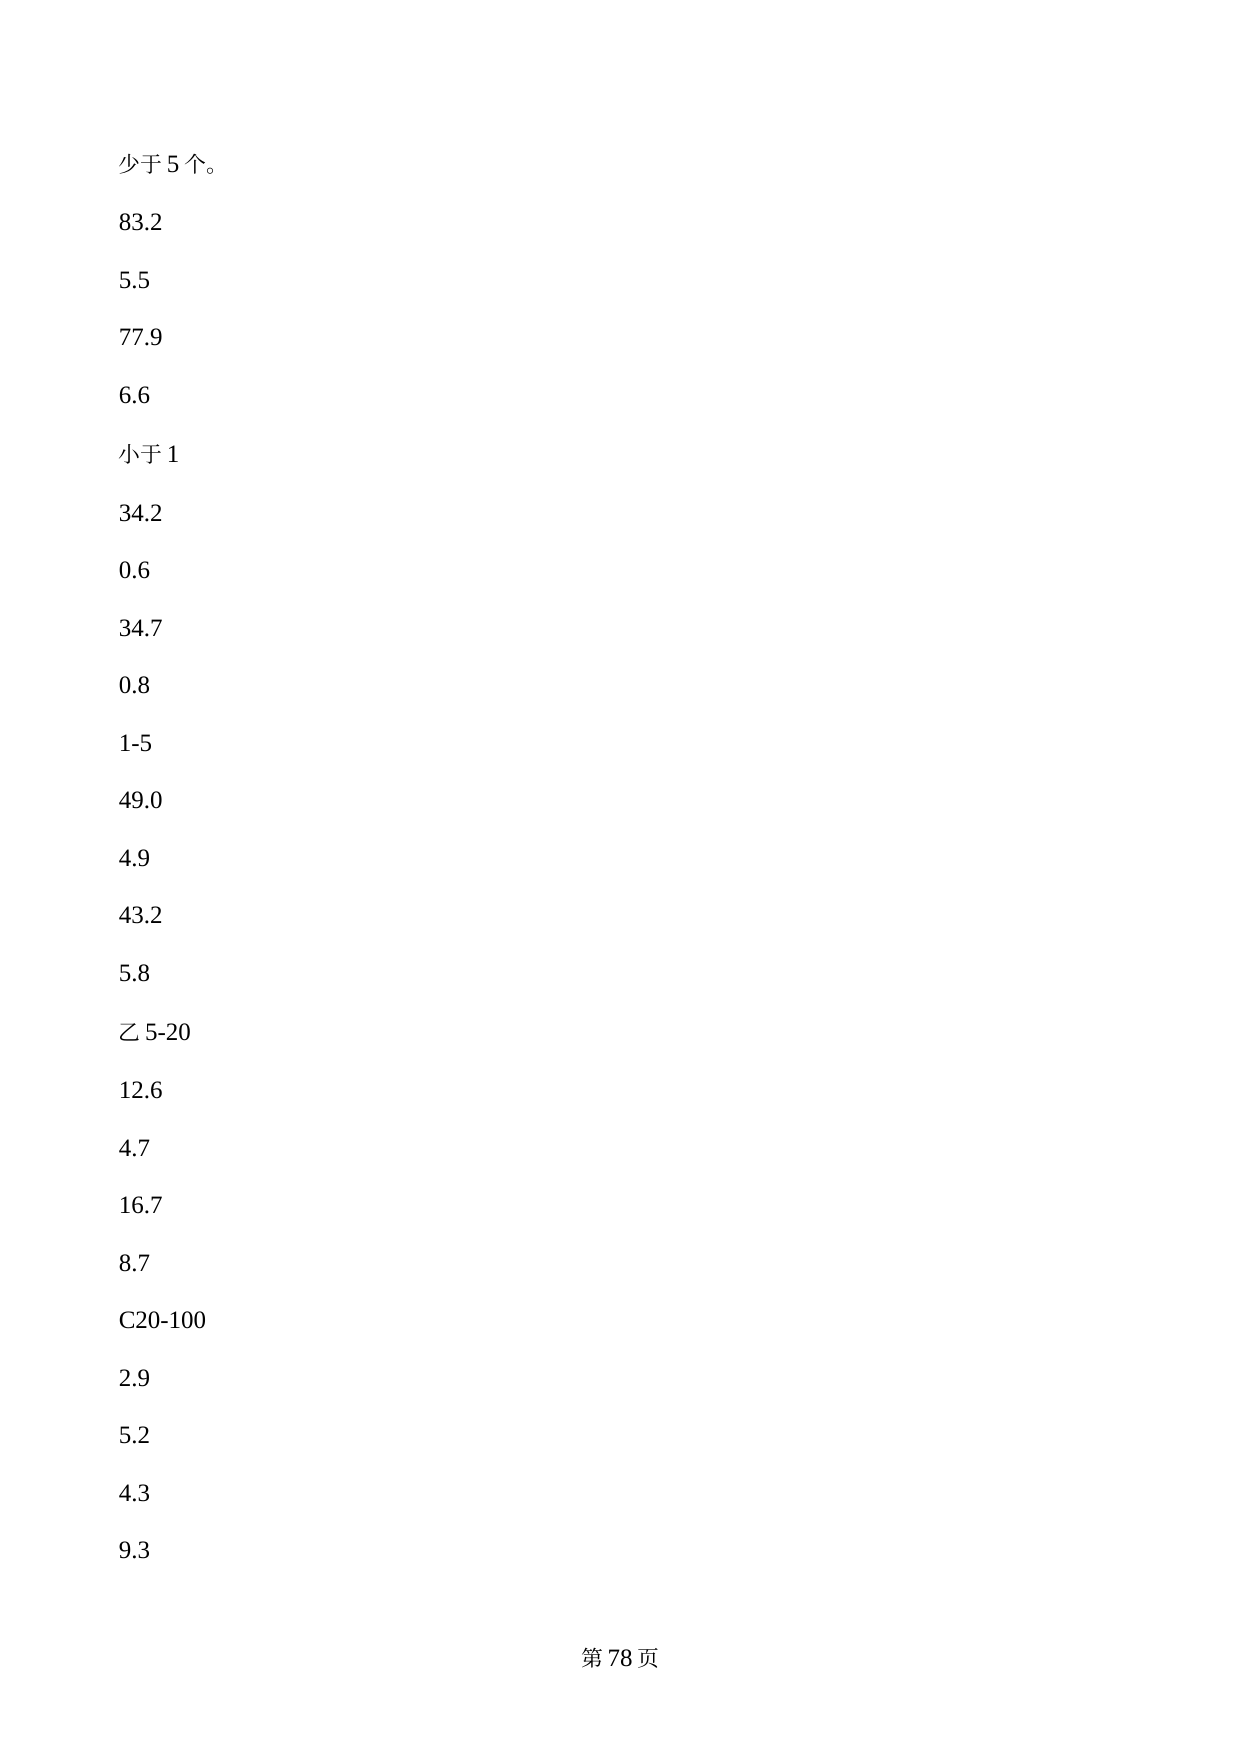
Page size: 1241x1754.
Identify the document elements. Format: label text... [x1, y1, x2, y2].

text 43.2 [118, 900, 1122, 929]
text 0.6 [118, 555, 1122, 584]
text 12.6 [118, 1075, 1122, 1104]
text 49.0 [118, 785, 1122, 814]
text 5.2 [118, 1420, 1122, 1449]
text 5.8 [118, 958, 1122, 986]
text 34.2 [118, 498, 1122, 526]
text 16.7 [118, 1190, 1122, 1219]
text 小于1 [118, 437, 1122, 469]
text 83.2 [118, 207, 1122, 236]
text 0.8 [118, 670, 1122, 699]
text C20-100 [118, 1305, 1122, 1334]
text 4.9 [118, 843, 1122, 871]
text 34.7 [118, 613, 1122, 641]
text 2.9 [118, 1363, 1122, 1392]
text 6.6 [118, 380, 1122, 409]
text 4.7 [118, 1133, 1122, 1162]
text 77.9 [118, 322, 1122, 351]
text 8.7 [118, 1248, 1122, 1277]
text 乙5-20 [118, 1015, 1122, 1047]
text 5.5 [118, 265, 1122, 294]
text 4.3 [118, 1478, 1122, 1507]
text 1-5 [118, 728, 1122, 756]
text 9.3 [118, 1535, 1122, 1564]
text 少于5个。 [118, 147, 1122, 179]
